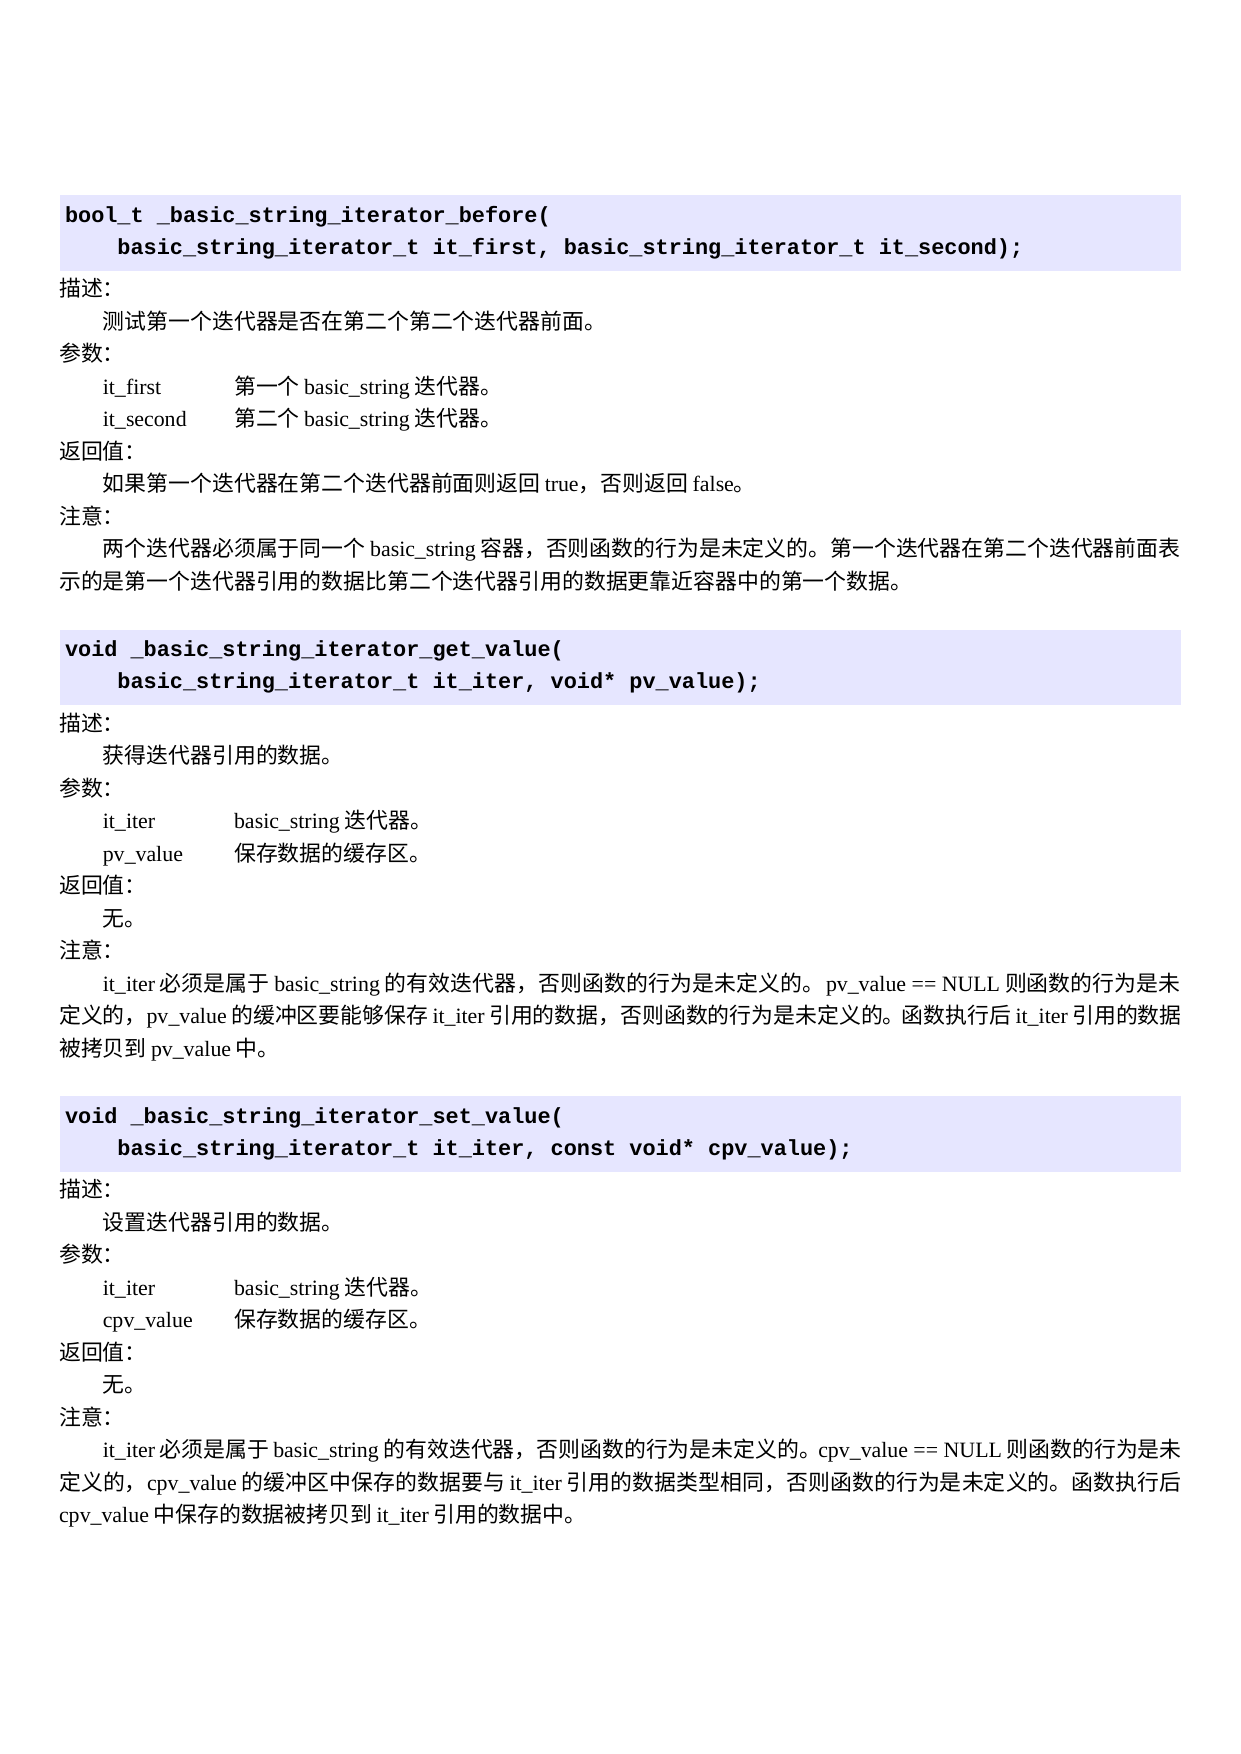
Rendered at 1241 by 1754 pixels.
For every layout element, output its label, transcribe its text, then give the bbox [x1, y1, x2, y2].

text 描述： [59, 706, 1181, 738]
text 无。 [59, 1367, 1181, 1399]
text 注意： [59, 933, 1181, 965]
table_header void _basic_string_iterator_set_value( basic_string_iterator_t it_iter, const void* cpv_value); [60, 1096, 1181, 1172]
table_header bool_t _basic_string_iterator_before( basic_string_iterator_t it_first, basic_string_iterator_t it_second); [60, 195, 1181, 271]
text it_iter必须是属于basic_string的有效迭代器，否则函数的行为是未定义的。cpv_value == NULL则函数的行为是未定义的，cpv_value的缓冲区中保存的数据要与it_iter引用的数据类型相同，否则函数的行为是未定义的。函数执行后cpv_value中保存的数据被拷贝到it_iter引用的数据中。 [59, 1432, 1181, 1529]
text 设置迭代器引用的数据。 [59, 1204, 1181, 1237]
text it_first 第一个basic_string迭代器。 [59, 368, 1181, 401]
text cpv_value 保存数据的缓存区。 [59, 1302, 1181, 1334]
table_header void _basic_string_iterator_get_value( basic_string_iterator_t it_iter, void* pv_value); [60, 630, 1181, 705]
text 返回值： [59, 868, 1181, 900]
text 获得迭代器引用的数据。 [59, 738, 1181, 770]
text 注意： [59, 1399, 1181, 1432]
text 测试第一个迭代器是否在第二个第二个迭代器前面。 [59, 303, 1181, 336]
text 参数： [59, 770, 1181, 803]
text 注意： [59, 498, 1181, 531]
text it_second 第二个basic_string迭代器。 [59, 401, 1181, 433]
text it_iter必须是属于basic_string的有效迭代器，否则函数的行为是未定义的。pv_value == NULL则函数的行为是未定义的，pv_value的缓冲区要能够保存it_iter引用的数据，否则函数的行为是未定义的。函数执行后it_iter引用的数据被拷贝到pv_value中。 [59, 965, 1181, 1063]
text 两个迭代器必须属于同一个basic_string容器，否则函数的行为是未定义的。第一个迭代器在第二个迭代器前面表示的是第一个迭代器引用的数据比第二个迭代器引用的数据更靠近容器中的第一个数据。 [59, 531, 1181, 596]
text it_iter basic_string迭代器。 [59, 803, 1181, 835]
text 描述： [59, 272, 1181, 303]
text it_iter basic_string迭代器。 [59, 1269, 1181, 1302]
text 描述： [59, 1173, 1181, 1204]
text pv_value 保存数据的缓存区。 [59, 835, 1181, 868]
text 返回值： [59, 433, 1181, 466]
text 无。 [59, 900, 1181, 933]
text 参数： [59, 1237, 1181, 1269]
text 参数： [59, 336, 1181, 368]
text 如果第一个迭代器在第二个迭代器前面则返回true，否则返回false。 [59, 466, 1181, 498]
text 返回值： [59, 1334, 1181, 1367]
